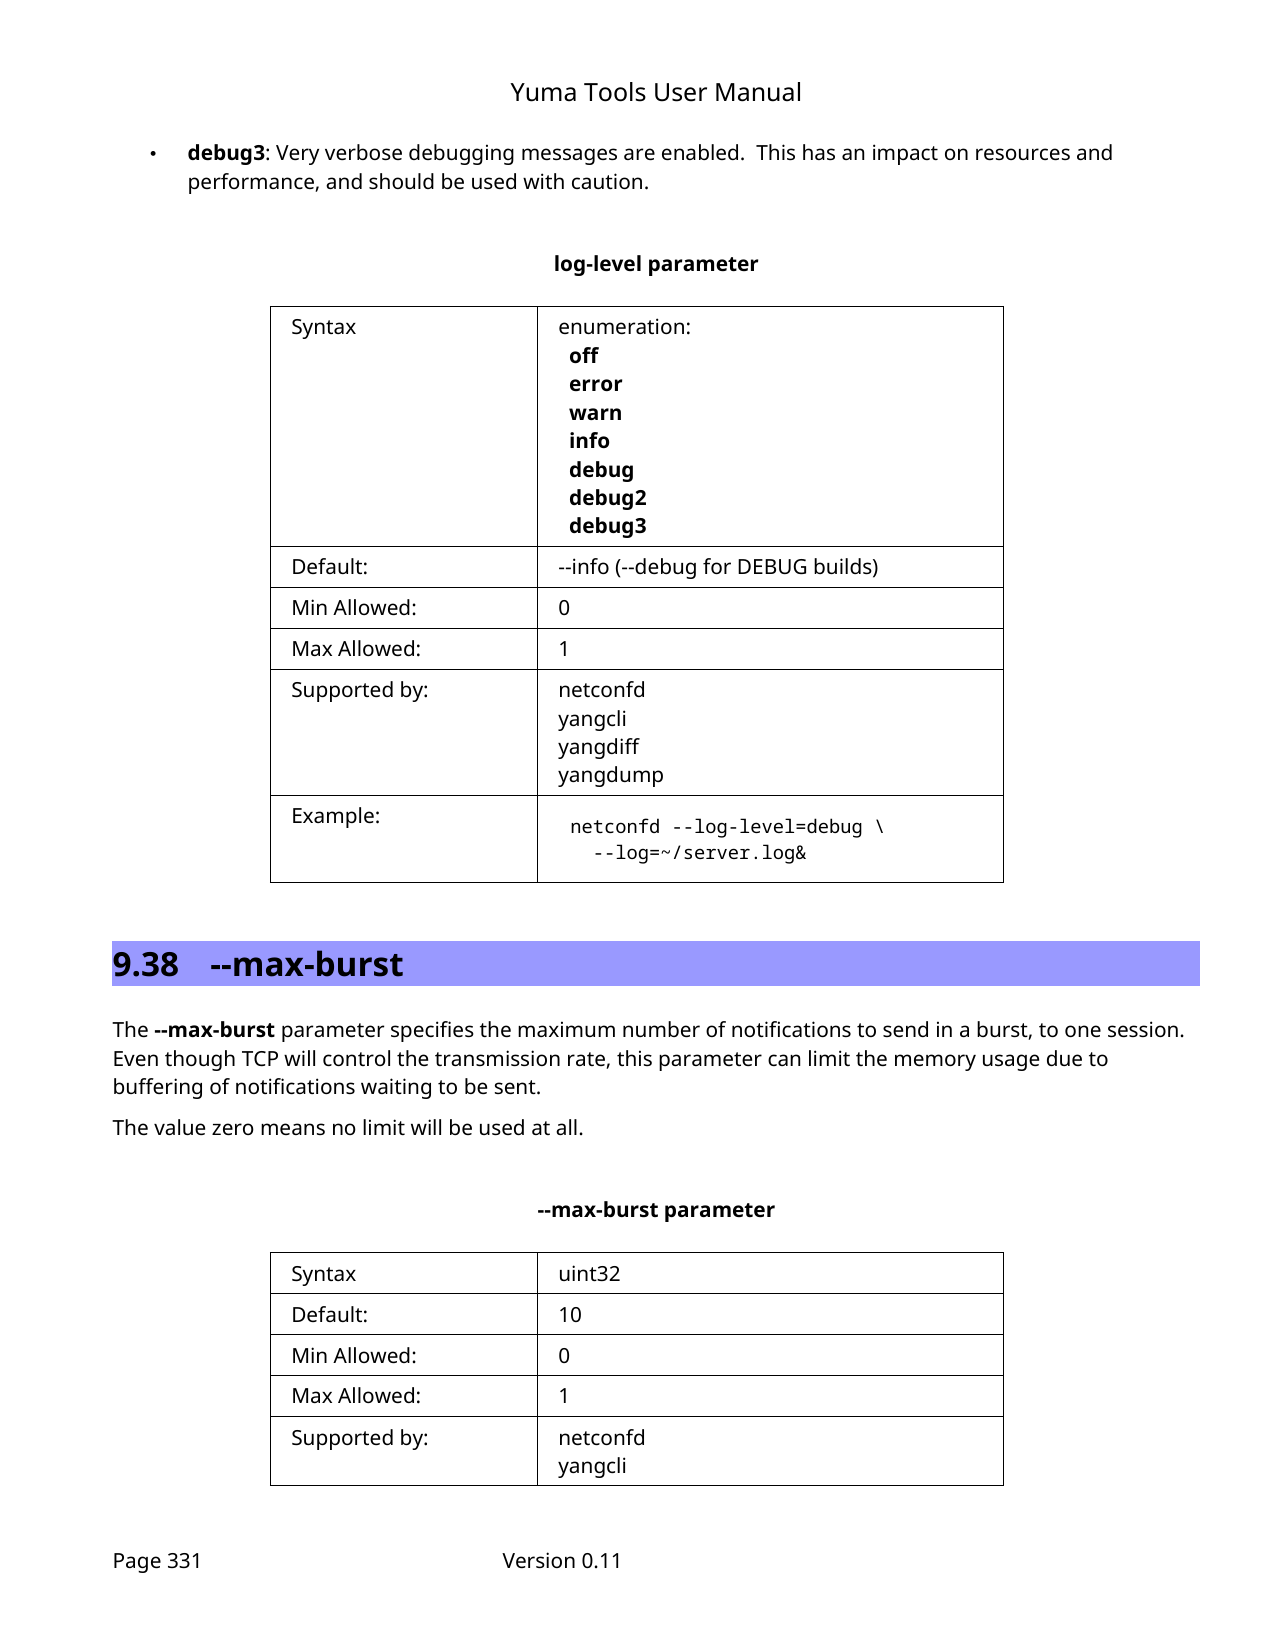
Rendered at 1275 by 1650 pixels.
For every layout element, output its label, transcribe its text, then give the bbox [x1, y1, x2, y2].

table_cell netconfd --log-level=debug \ --log=~/server.log& [538, 796, 1003, 882]
list debug3: Very verbose debugging messages are enabled. This has an impact on resources and performance, and should be used with caution. [150, 138, 1200, 195]
table_header uint32 [538, 1253, 1003, 1293]
table_header enumeration: off error warn info debug debug2 debug3 [538, 307, 1003, 546]
table_header Syntax [271, 307, 537, 546]
table_cell Default: [271, 1294, 537, 1334]
text The value zero means no limit will be used at all. [112, 1113, 1200, 1142]
table_cell 0 [538, 1335, 1003, 1375]
table_cell Supported by: [271, 670, 537, 795]
table_cell Max Allowed: [271, 629, 537, 668]
table_cell Max Allowed: [271, 1376, 537, 1416]
table_cell 1 [538, 629, 1003, 668]
table_cell Min Allowed: [271, 588, 537, 628]
table_cell 0 [538, 588, 1003, 628]
table_cell --info (--debug for DEBUG builds) [538, 547, 1003, 587]
table_cell Default: [271, 547, 537, 587]
subtitle log-level parameter [127, 249, 1185, 277]
table_cell Supported by: [271, 1417, 537, 1485]
subtitle --max-burst parameter [127, 1195, 1185, 1224]
table_cell Example: [271, 796, 537, 882]
subtitle --max-burst [112, 941, 1200, 986]
table_cell netconfd yangcli yangdiff yangdump [538, 670, 1003, 795]
text The --max-burst parameter specifies the maximum number of notifications to send in a burst, to one session. Even though TCP will control the transmission rate, this parameter can limit the memory usage due to buffering of notifications waiting to be sent. [112, 1016, 1200, 1101]
table_cell 1 [538, 1376, 1003, 1416]
table_cell Min Allowed: [271, 1335, 537, 1375]
table_cell netconfd yangcli [538, 1417, 1003, 1485]
table_header Syntax [271, 1253, 537, 1293]
table_cell 10 [538, 1294, 1003, 1334]
